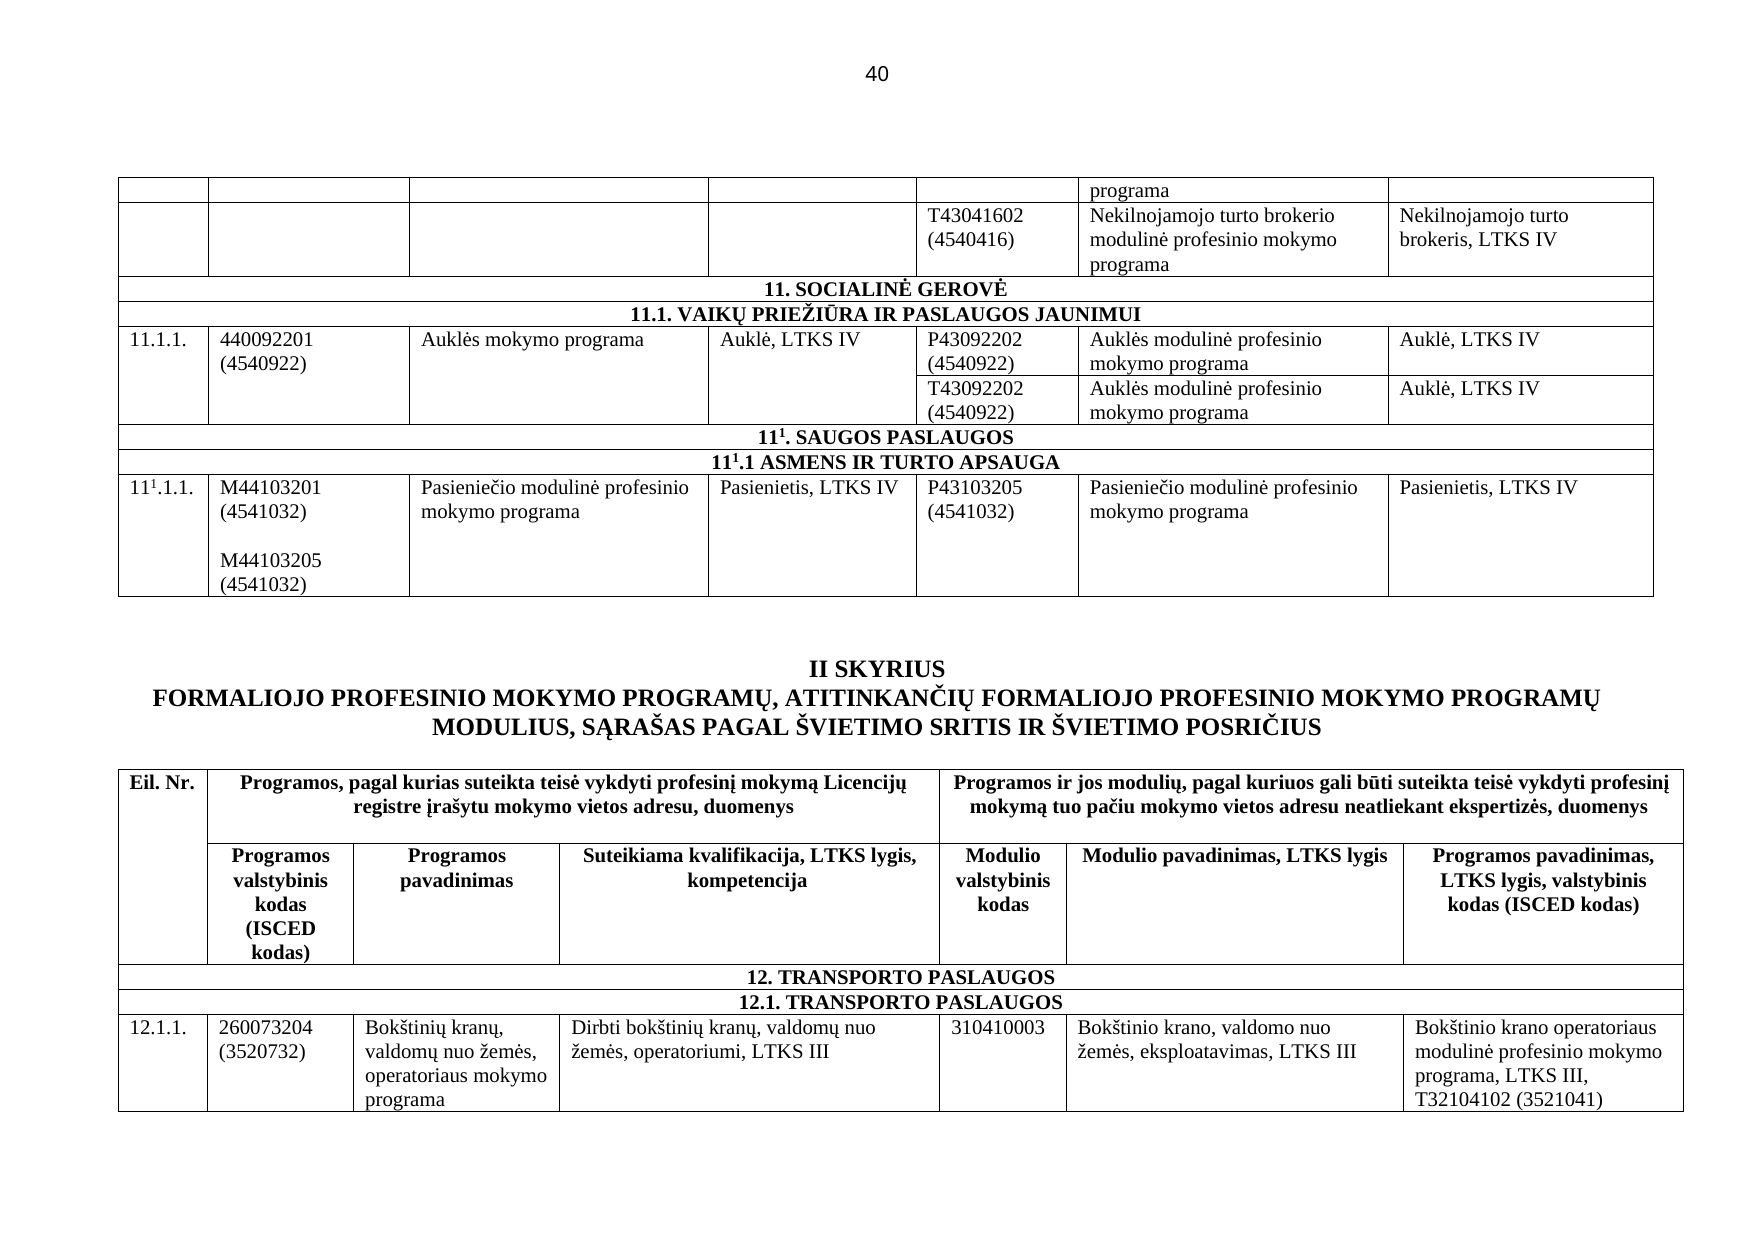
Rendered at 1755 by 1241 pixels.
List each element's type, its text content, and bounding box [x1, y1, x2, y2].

table_cell P43103205 (4541032) [917, 475, 1078, 596]
table_cell 11. SOCIALINĖ GEROVĖ [119, 277, 1653, 301]
table_cell Pasieniečio modulinė profesinio mokymo programa [1079, 475, 1388, 596]
table_cell 111.1 ASMENS IR TURTO APSAUGA [119, 450, 1653, 474]
table_cell [209, 178, 409, 202]
table_cell Bokštinio krano operatoriaus modulinė profesinio mokymo programa, LTKS III, T32104102 (3521041) [1404, 1015, 1683, 1111]
table_cell T43092202 (4540922) [917, 376, 1078, 424]
table_cell [709, 203, 916, 276]
table_cell Auklės modulinė profesinio mokymo programa [1079, 327, 1388, 375]
table_cell Modulio valstybinis kodas [940, 844, 1066, 964]
table_cell [410, 178, 708, 202]
table_header Eil. Nr. [119, 770, 207, 964]
table_cell 260073204 (3520732) [208, 1015, 353, 1111]
table_cell 12. TRANSPORTO PASLAUGOS [119, 965, 1683, 989]
table_cell Auklė, LTKS IV [1389, 376, 1653, 424]
table_cell P43092202 (4540922) [917, 327, 1078, 375]
table_header Programos, pagal kurias suteikta teisė vykdyti profesinį mokymą Licencijų registre įrašytu mokymo vietos adresu, duomenys [208, 770, 939, 842]
table_cell 111. SAUGOS PASLAUGOS [119, 425, 1653, 449]
table_cell Auklė, LTKS IV [709, 327, 916, 424]
table_cell Programos pavadinimas [354, 844, 559, 964]
table_cell 12.1.1. [119, 1015, 207, 1111]
text II SKYRIUS [118, 654, 1636, 683]
table_cell Modulio pavadinimas, LTKS lygis [1067, 844, 1403, 964]
table_cell [119, 178, 208, 202]
table_cell Bokštinių kranų, valdomų nuo žemės, operatoriaus mokymo programa [354, 1015, 559, 1111]
table_cell Nekilnojamojo turto brokeris, LTKS IV [1389, 203, 1653, 276]
table_cell Programos valstybinis kodas (ISCED kodas) [208, 844, 353, 964]
table_cell M44103201 (4541032) M44103205 (4541032) [209, 475, 409, 596]
table_cell 440092201 (4540922) [209, 327, 409, 424]
table_cell T43041602 (4540416) [917, 203, 1078, 276]
table_cell [709, 178, 916, 202]
table_cell 111.1.1. [119, 475, 208, 596]
text FORMALIOJO PROFESINIO MOKYMO PROGRAMŲ, ATITINKANČIŲ FORMALIOJO PROFESINIO MOKYMO PROGRAMŲ MODULIUS, SĄRAŠAS PAGAL ŠVIETIMO SRITIS IR ŠVIETIMO POSRIČIUS [118, 683, 1636, 740]
table_cell programa [1079, 178, 1388, 202]
table_cell Pasienietis, LTKS IV [1389, 475, 1653, 596]
table_cell Bokštinio krano, valdomo nuo žemės, eksploatavimas, LTKS III [1067, 1015, 1403, 1111]
table_cell Suteikiama kvalifikacija, LTKS lygis, kompetencija [560, 844, 939, 964]
table_cell [1389, 178, 1653, 202]
table_cell [917, 178, 1078, 202]
table_cell 11.1. VAIKŲ PRIEŽIŪRA IR PASLAUGOS JAUNIMUI [119, 302, 1653, 326]
table_cell 310410003 [940, 1015, 1066, 1111]
table_cell Pasienietis, LTKS IV [709, 475, 916, 596]
table_cell Nekilnojamojo turto brokerio modulinė profesinio mokymo programa [1079, 203, 1388, 276]
table_cell 11.1.1. [119, 327, 208, 424]
table_cell Auklės mokymo programa [410, 327, 708, 424]
table_cell Auklė, LTKS IV [1389, 327, 1653, 375]
table_cell 12.1. TRANSPORTO PASLAUGOS [119, 990, 1683, 1014]
table_cell Dirbti bokštinių kranų, valdomų nuo žemės, operatoriumi, LTKS III [560, 1015, 939, 1111]
table_header Programos ir jos modulių, pagal kuriuos gali būti suteikta teisė vykdyti profesinį mokymą tuo pačiu mokymo vietos adresu neatliekant ekspertizės, duomenys [940, 770, 1683, 842]
table_cell Programos pavadinimas, LTKS lygis, valstybinis kodas (ISCED kodas) [1404, 844, 1683, 964]
table_cell Auklės modulinė profesinio mokymo programa [1079, 376, 1388, 424]
table_cell [119, 203, 208, 276]
table_cell Pasieniečio modulinė profesinio mokymo programa [410, 475, 708, 596]
table_cell [209, 203, 409, 276]
table_cell [410, 203, 708, 276]
